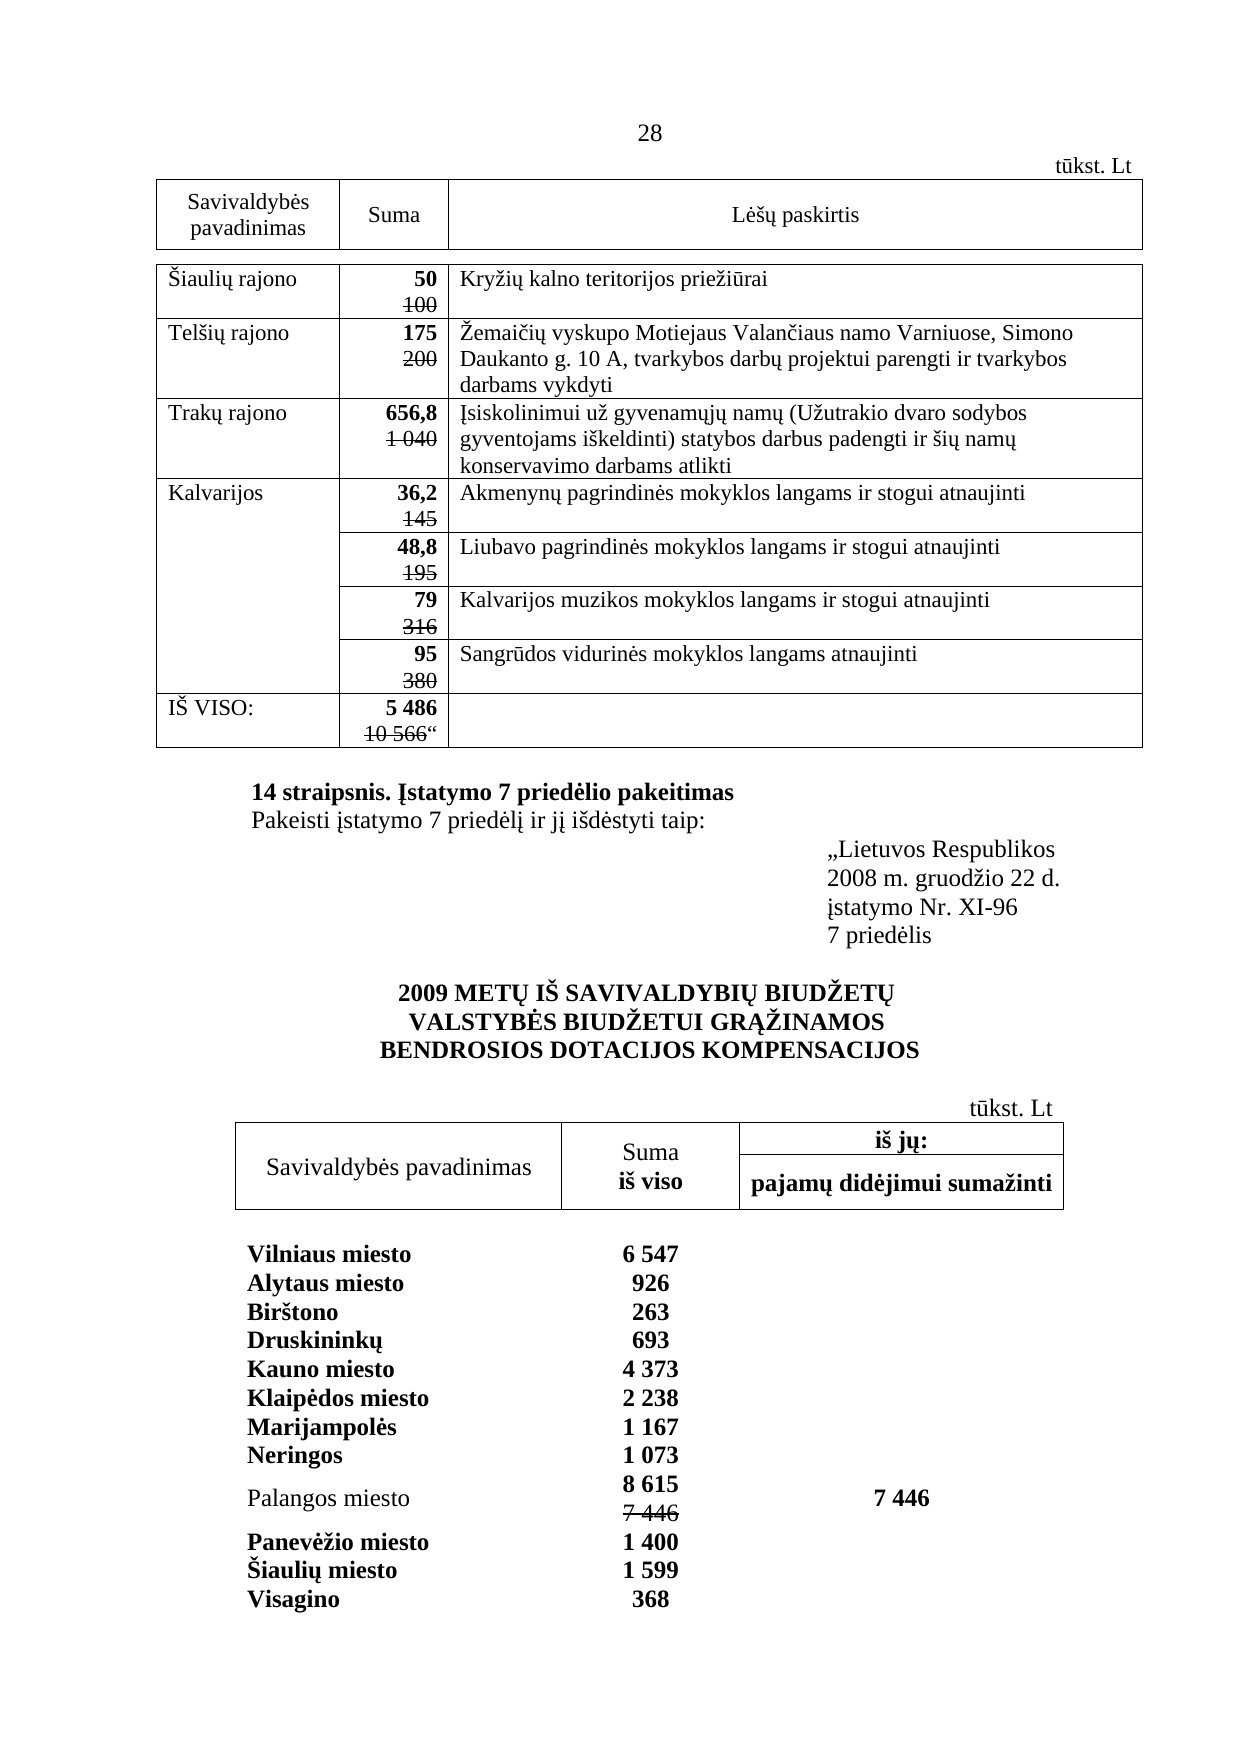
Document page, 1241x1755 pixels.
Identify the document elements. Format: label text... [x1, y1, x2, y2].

text BENDROSIOS DOTACIJOS KOMPENSACIJOS [177, 1035, 1122, 1064]
table_cell [739, 1527, 1064, 1555]
table_cell Akmenynų pagrindinės mokyklos langams ir stogui atnaujinti [449, 479, 1142, 532]
text „Lietuvos Respublikos [177, 834, 1122, 863]
text Pakeisti įstatymo 7 priedėlį ir jį išdėstyti taip: [177, 805, 1122, 834]
table_cell Marijampolės [236, 1412, 562, 1440]
table_cell Druskininkų [236, 1325, 562, 1354]
table_header [236, 1093, 562, 1122]
table_cell Kryžių kalno teritorijos priežiūrai [449, 265, 1142, 318]
table_cell [236, 1210, 562, 1239]
table_cell [340, 250, 448, 264]
table_cell 1 400 [562, 1527, 739, 1555]
table_cell [739, 1440, 1064, 1469]
table_cell 36,2 145 [340, 479, 448, 532]
table_cell [739, 1412, 1064, 1440]
table_cell [739, 1383, 1064, 1412]
table_cell Birštono [236, 1297, 562, 1325]
table_cell Liubavo pagrindinės mokyklos langams ir stogui atnaujinti [449, 533, 1142, 586]
table_cell 926 [562, 1268, 739, 1297]
table_cell Įsiskolinimui už gyvenamųjų namų (Užutrakio dvaro sodybos gyventojams iškeldinti) statybos darbus padengti ir šių namų konservavimo darbams atlikti [449, 399, 1142, 478]
table_cell Panevėžio miesto [236, 1527, 562, 1555]
table_cell 79 316 [340, 587, 448, 639]
table_cell Sangrūdos vidurinės mokyklos langams atnaujinti [449, 640, 1142, 693]
table_cell [739, 1354, 1064, 1383]
table_cell 263 [562, 1297, 739, 1325]
table_cell 50 100 [340, 265, 448, 318]
table_cell Lėšų paskirtis [449, 180, 1142, 249]
table_cell [739, 1297, 1064, 1325]
table_cell 7 446 [739, 1469, 1064, 1527]
table_cell Alytaus miesto [236, 1268, 562, 1297]
table_cell Savivaldybės pavadinimas [236, 1123, 561, 1209]
table_cell 4 373 [562, 1354, 739, 1383]
text 14 straipsnis. Įstatymo 7 priedėlio pakeitimas [251, 777, 1122, 805]
table_cell Trakų rajono [157, 399, 339, 478]
table_cell iš jų: [740, 1123, 1063, 1154]
table_cell Šiaulių miesto [236, 1555, 562, 1584]
table_cell 5 486 10 566“ [340, 694, 448, 747]
table_cell [449, 694, 1142, 747]
table_cell [739, 1268, 1064, 1297]
table_cell [562, 1210, 739, 1239]
table_cell 693 [562, 1325, 739, 1354]
table_cell 2 238 [562, 1383, 739, 1412]
table_cell Suma [340, 180, 448, 249]
table_cell 175 200 [340, 319, 448, 398]
table_cell 1 073 [562, 1440, 739, 1469]
table_cell Visagino [236, 1584, 562, 1613]
table_cell pajamų didėjimui sumažinti [740, 1155, 1063, 1209]
table_header tūkst. Lt [739, 1093, 1064, 1122]
table_cell 368 [562, 1584, 739, 1613]
table_cell Iš viso: [157, 694, 339, 747]
table_header [562, 1093, 739, 1122]
text įstatymo Nr. XI-96 [177, 892, 1122, 920]
table_cell 1 599 [562, 1555, 739, 1584]
table_header [157, 152, 340, 178]
table_cell Klaipėdos miesto [236, 1383, 562, 1412]
text 2008 m. gruodžio 22 d. [177, 863, 1122, 892]
table_cell 95 380 [340, 640, 448, 693]
table_cell 48,8 195 [340, 533, 448, 586]
table_cell 1 167 [562, 1412, 739, 1440]
table_cell 8 615 7 446 [562, 1469, 739, 1527]
table_cell 656,8 1 040 [340, 399, 448, 478]
table_cell [739, 1555, 1064, 1584]
table_cell Telšių rajono [157, 319, 339, 398]
table_cell [157, 250, 340, 264]
table_header tūkst. Lt [720, 152, 1143, 178]
table_cell Vilniaus miesto [236, 1239, 562, 1268]
table_cell Palangos miesto [236, 1469, 562, 1527]
table_cell Žemaičių vyskupo Motiejaus Valančiaus namo Varniuose, Simono Daukanto g. 10 A, tvarkybos darbų projektui parengti ir tvarkybos darbams vykdyti [449, 319, 1142, 398]
table_cell Savivaldybės pavadinimas [157, 180, 339, 249]
table_cell [739, 1210, 1064, 1239]
table_cell 6 547 [562, 1239, 739, 1268]
table_cell [739, 1325, 1064, 1354]
table_cell Neringos [236, 1440, 562, 1469]
text 7 priedėlis [177, 920, 1122, 949]
table_cell Kalvarijos [157, 479, 339, 693]
table_cell Šiaulių rajono [157, 265, 339, 318]
table_cell [448, 250, 1143, 264]
table_header [340, 152, 719, 178]
text 2009 METŲ IŠ SAVIVALDYBIŲ BIUDŽETŲ [177, 978, 1122, 1007]
table_cell Kalvarijos muzikos mokyklos langams ir stogui atnaujinti [449, 587, 1142, 639]
table_cell Kauno miesto [236, 1354, 562, 1383]
table_cell [739, 1239, 1064, 1268]
table_cell [739, 1584, 1064, 1613]
table_cell Suma iš viso [562, 1123, 739, 1209]
text VALSTYBĖS BIUDŽETUI GRĄŽINAMOS [177, 1007, 1122, 1035]
